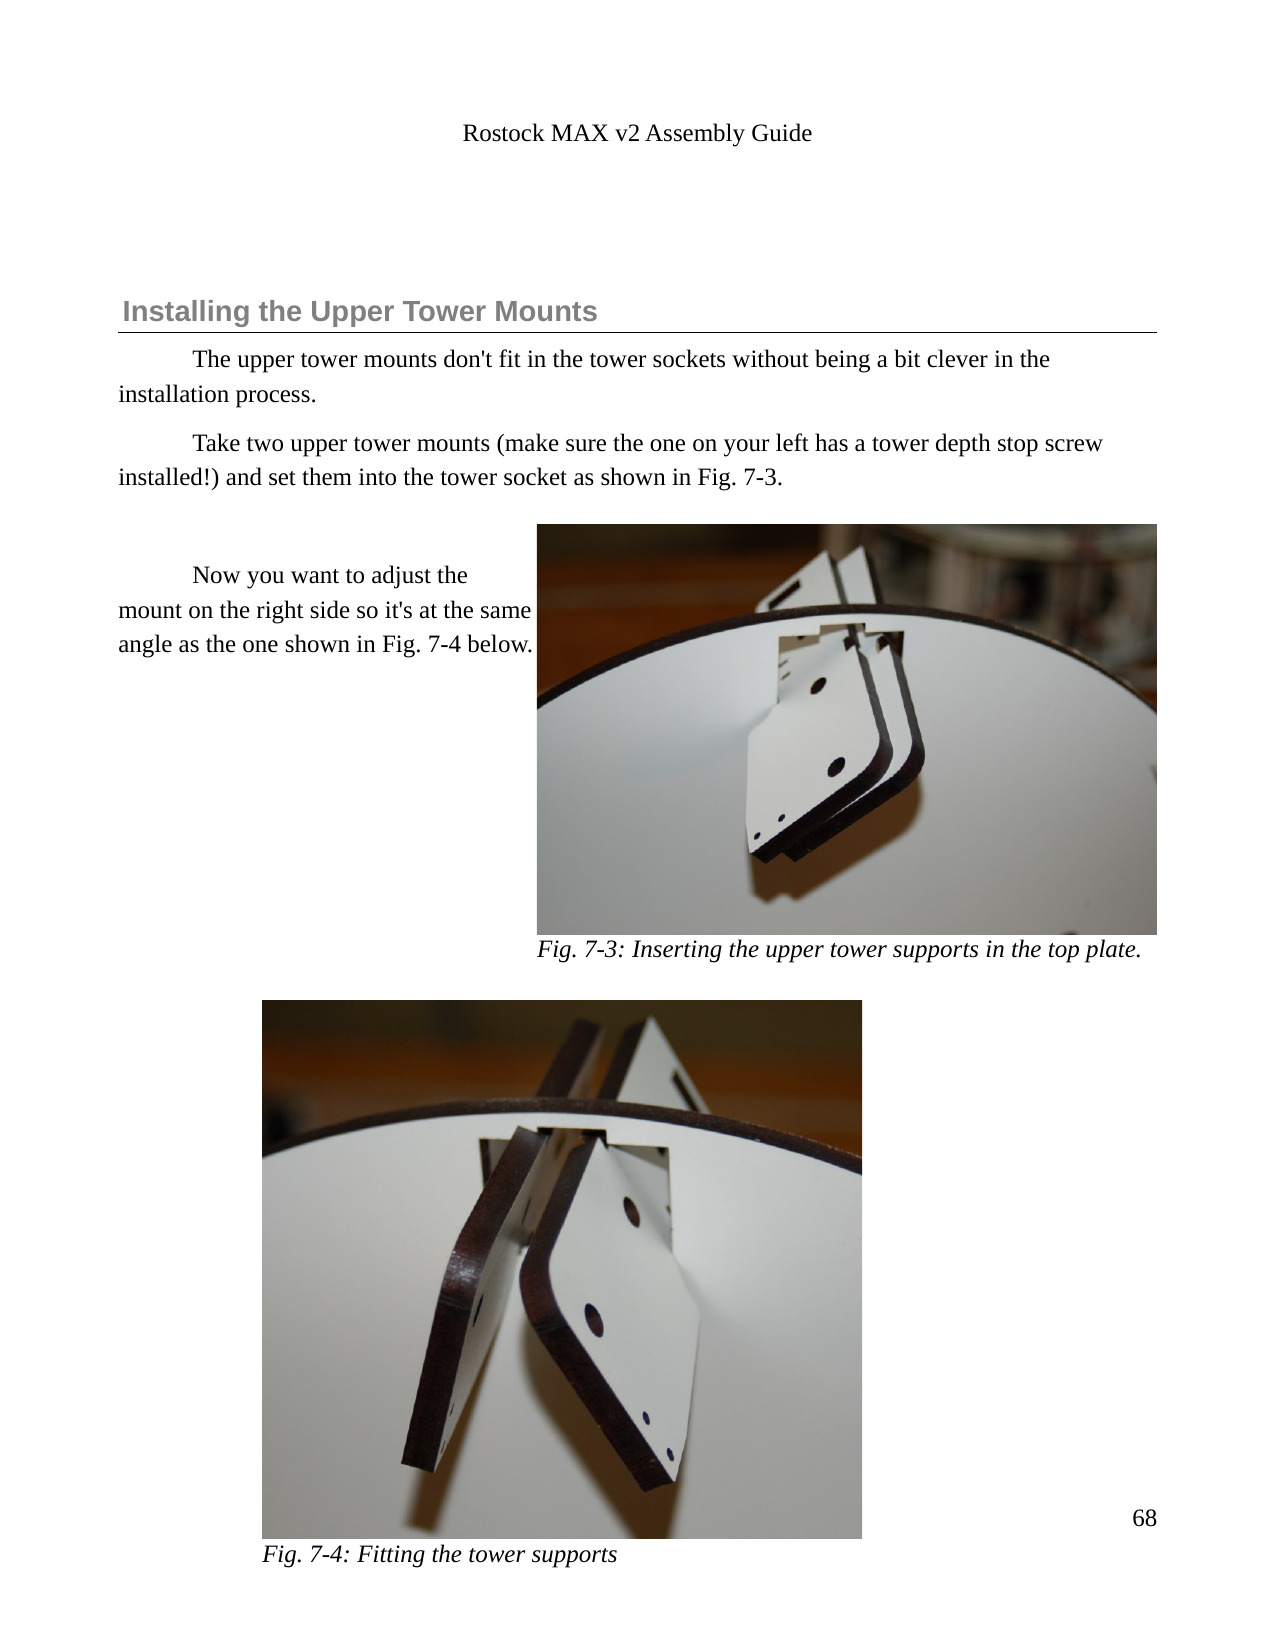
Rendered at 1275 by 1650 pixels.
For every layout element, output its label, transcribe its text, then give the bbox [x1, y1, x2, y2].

subtitle Installing the Upper Tower Mounts [118, 289, 1157, 332]
text Fig. 7-4: Fitting the tower supports [262, 1539, 862, 1568]
text Now you want to adjust the mount on the right side so it's at the same angle as the one shown in Fig. 7-4 below. [118, 561, 536, 658]
picture [536, 524, 1157, 935]
picture [262, 1000, 863, 1539]
text The upper tower mounts don't fit in the tower sockets without being a bit clever in the installation process. [118, 344, 1157, 408]
text Fig. 7-3: Inserting the upper tower supports in the top plate. [537, 935, 1157, 963]
text Take two upper tower mounts (make sure the one on your left has a tower depth stop screw installed!) and set them into the tower socket as shown in Fig. 7-3. [118, 428, 1157, 491]
